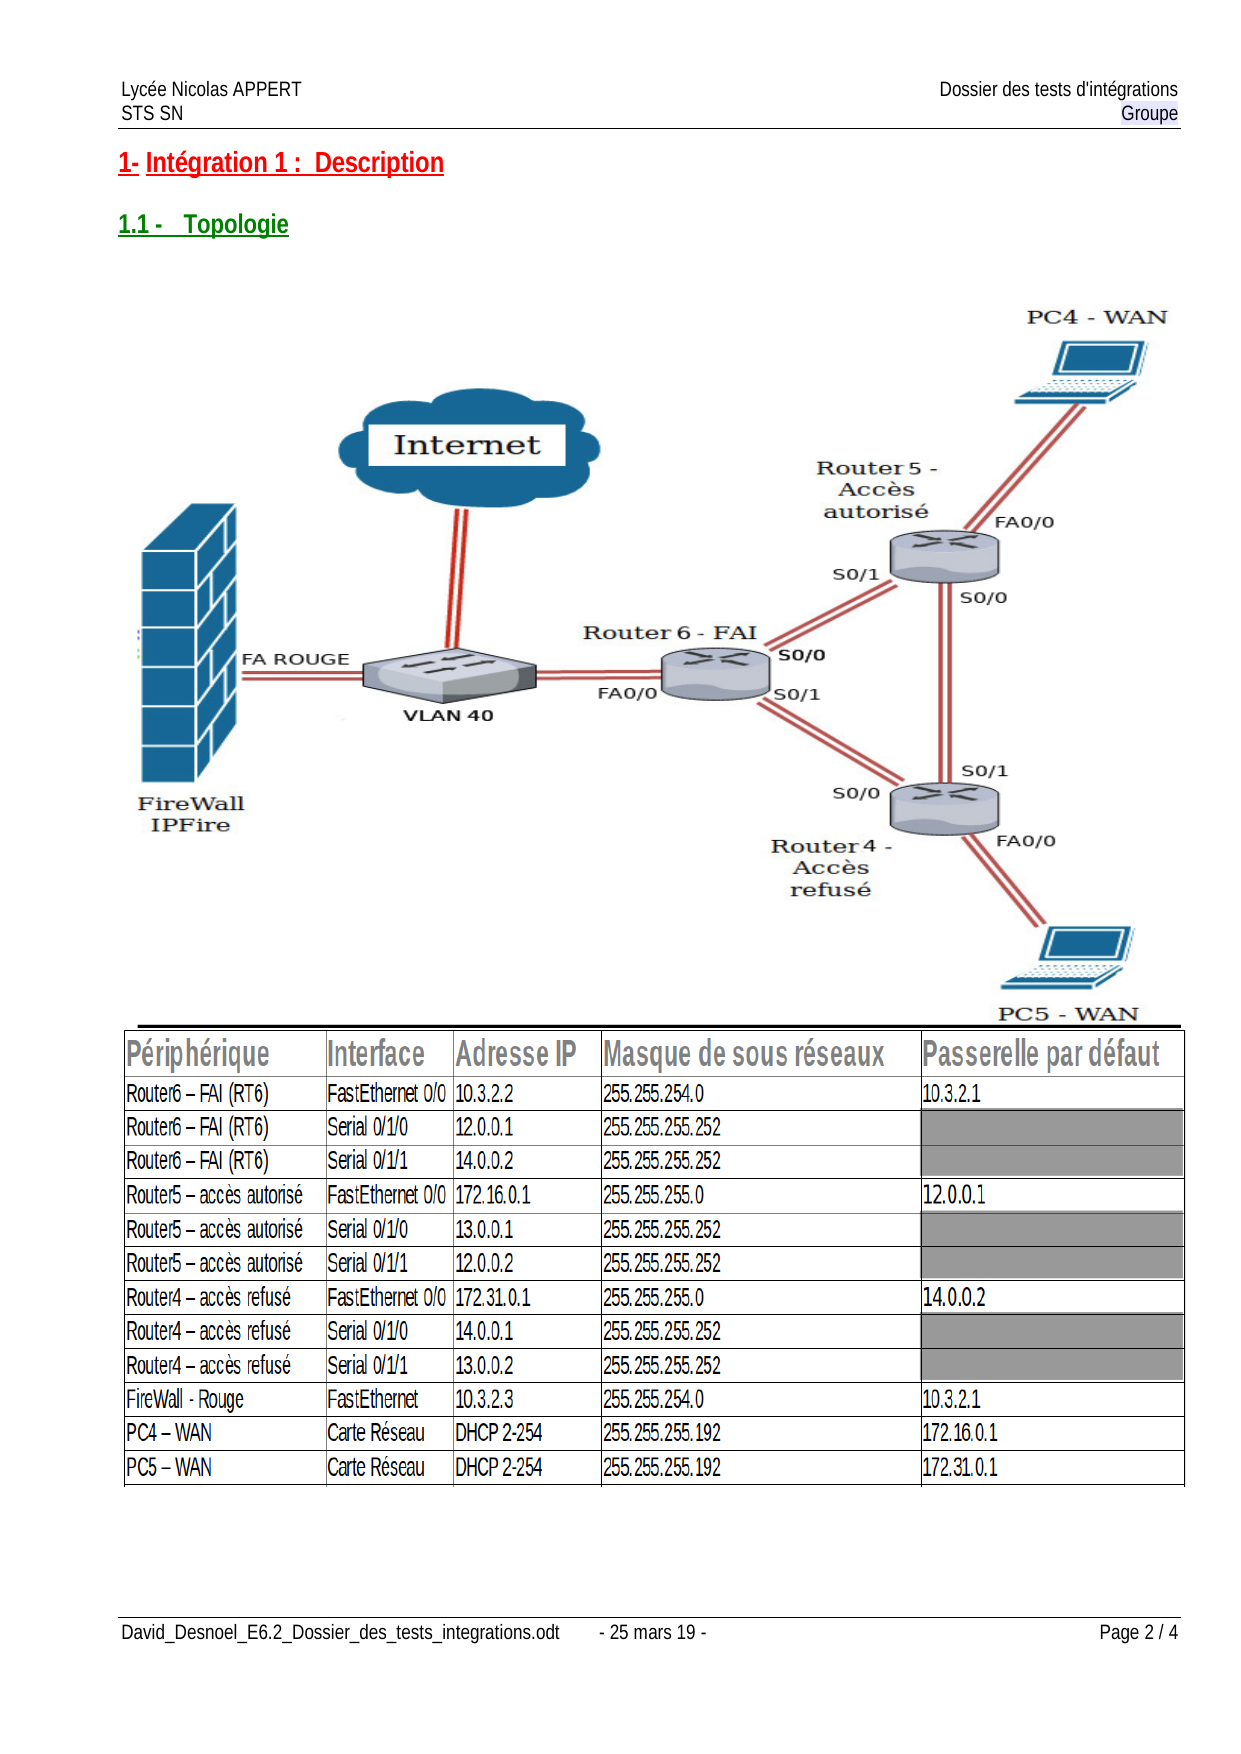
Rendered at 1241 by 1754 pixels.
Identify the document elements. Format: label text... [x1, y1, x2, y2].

subtitle Topologie [118, 208, 1181, 239]
picture [122, 296, 1186, 1487]
subtitle 1- Intégration 1 : Description [118, 145, 1181, 178]
